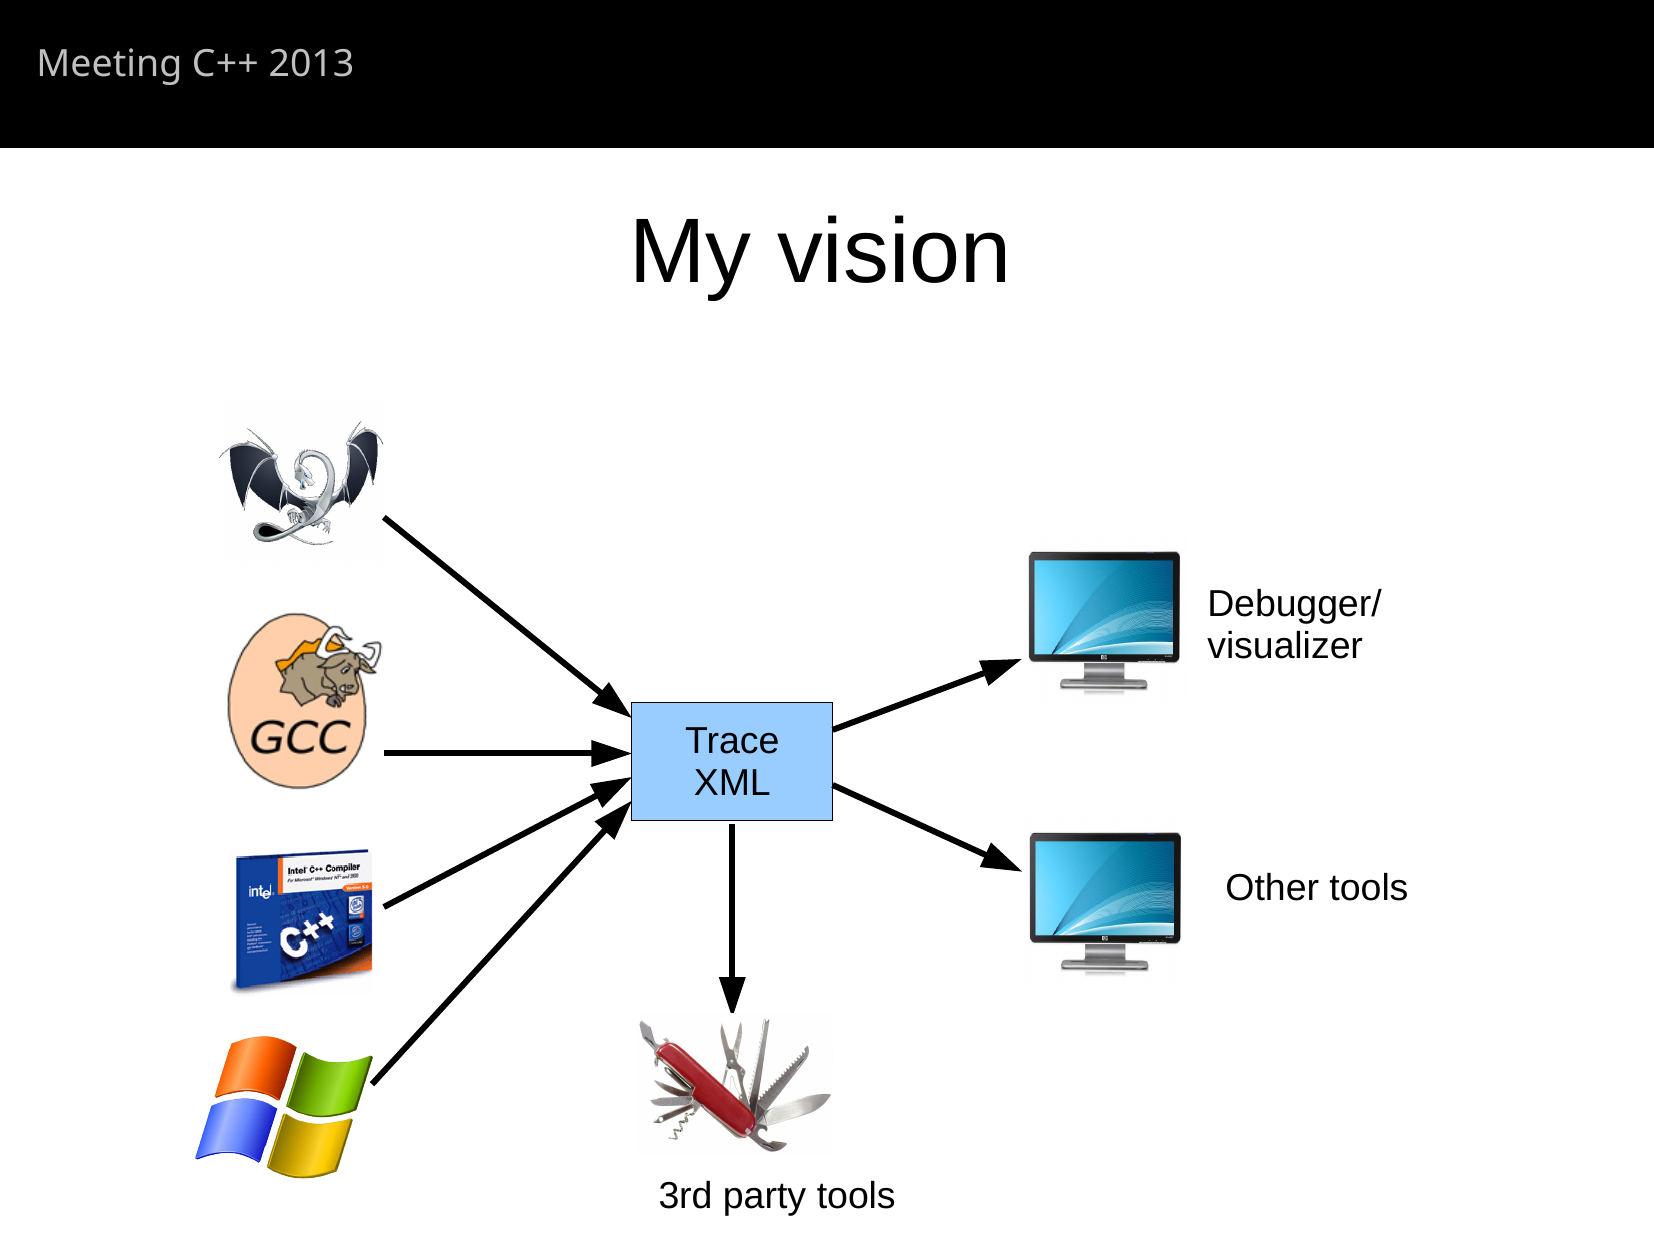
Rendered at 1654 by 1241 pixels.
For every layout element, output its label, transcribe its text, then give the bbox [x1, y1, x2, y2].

picture [230, 848, 373, 996]
text_box Other tools [1210, 858, 1424, 916]
picture [194, 1036, 373, 1179]
picture [225, 611, 384, 792]
picture [637, 1013, 833, 1156]
picture [1022, 810, 1188, 990]
text_box 3rd party tools [643, 1166, 911, 1224]
text_box Debugger/ visualizer [1192, 533, 1397, 713]
text_box Trace XML [631, 702, 833, 821]
picture [1021, 529, 1187, 709]
title My vision [76, 147, 1565, 355]
picture [218, 399, 384, 566]
